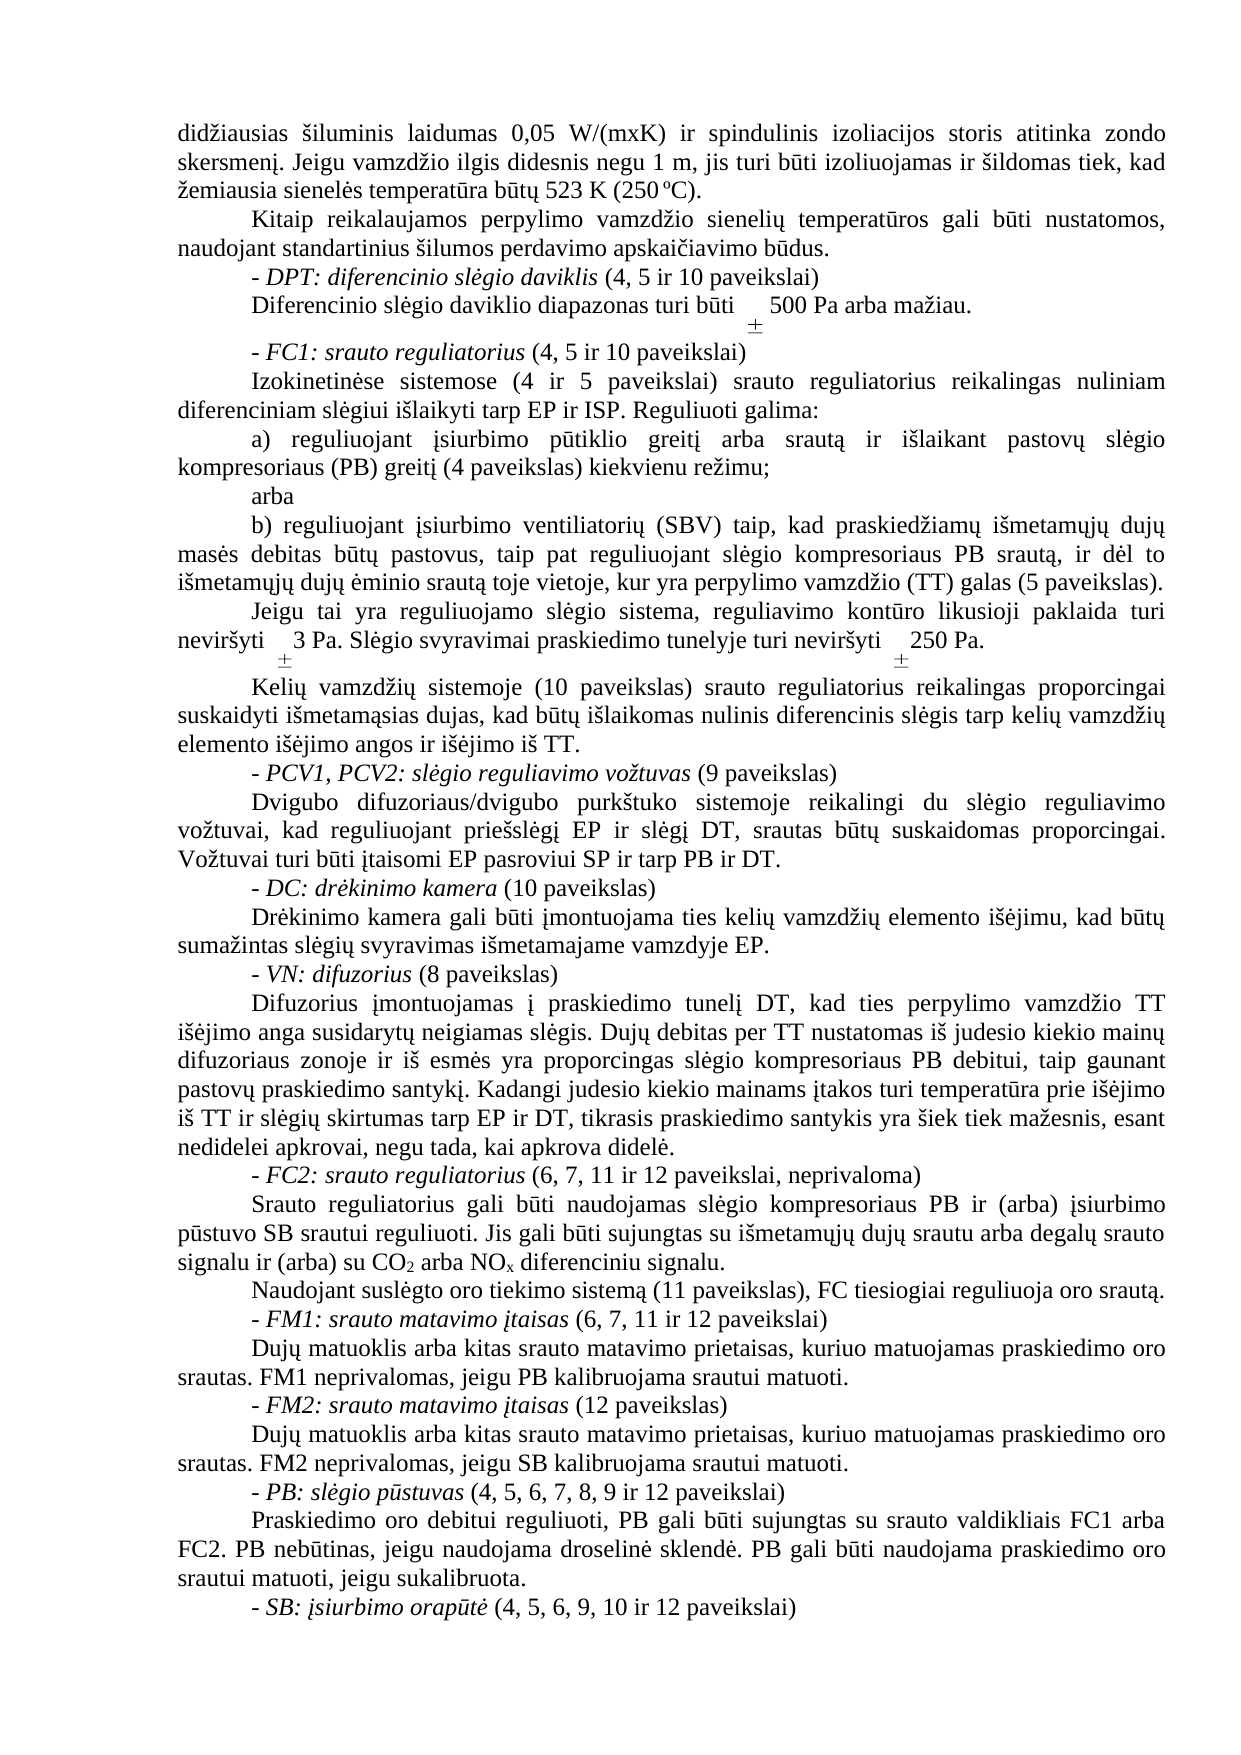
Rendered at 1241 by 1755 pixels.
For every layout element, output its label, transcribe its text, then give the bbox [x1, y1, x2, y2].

text - FM2: srauto matavimo įtaisas (12 paveikslas) [177, 1390, 1166, 1419]
text a) reguliuojant įsiurbimo pūtiklio greitį arba srautą ir išlaikant pastovų slėgio kompresoriaus (PB) greitį (4 paveikslas) kiekvienu režimu; [177, 424, 1166, 481]
text - FC1: srauto reguliatorius (4, 5 ir 10 paveikslai) [177, 337, 1166, 366]
text - PB: slėgio pūstuvas (4, 5, 6, 7, 8, 9 ir 12 paveikslai) [177, 1477, 1166, 1505]
text - FC2: srauto reguliatorius (6, 7, 11 ir 12 paveikslai, neprivaloma) [177, 1160, 1166, 1189]
text arba [177, 481, 1166, 510]
text Dvigubo difuzoriaus/dvigubo purkštuko sistemoje reikalingi du slėgio reguliavimo vožtuvai, kad reguliuojant priešslėgį EP ir slėgį DT, srautas būtų suskaidomas proporcingai. Vožtuvai turi būti įtaisomi EP pasroviui SP ir tarp PB ir DT. [177, 787, 1166, 873]
text Srauto reguliatorius gali būti naudojamas slėgio kompresoriaus PB ir (arba) įsiurbimo pūstuvo SB srautui reguliuoti. Jis gali būti sujungtas su išmetamųjų dujų srautu arba degalų srauto signalu ir (arba) su CO2 arba NOx diferenciniu signalu. [177, 1189, 1166, 1275]
text - SB: įsiurbimo orapūtė (4, 5, 6, 9, 10 ir 12 paveikslai) [177, 1592, 1166, 1620]
text didžiausias šiluminis laidumas 0,05 W/(mxK) ir spindulinis izoliacijos storis atitinka zondo skersmenį. Jeigu vamzdžio ilgis didesnis negu 1 m, jis turi būti izoliuojamas ir šildomas tiek, kad žemiausia sienelės temperatūra būtų 523 K (250 ºC). [177, 118, 1166, 204]
text Naudojant suslėgto oro tiekimo sistemą (11 paveikslas), FC tiesiogiai reguliuoja oro srautą. [177, 1275, 1166, 1304]
text Difuzorius įmontuojamas į praskiedimo tunelį DT, kad ties perpylimo vamzdžio TT išėjimo anga susidarytų neigiamas slėgis. Dujų debitas per TT nustatomas iš judesio kiekio mainų difuzoriaus zonoje ir iš esmės yra proporcingas slėgio kompresoriaus PB debitui, taip gaunant pastovų praskiedimo santykį. Kadangi judesio kiekio mainams įtakos turi temperatūra prie išėjimo iš TT ir slėgių skirtumas tarp EP ir DT, tikrasis praskiedimo santykis yra šiek tiek mažesnis, esant nedidelei apkrovai, negu tada, kai apkrova didelė. [177, 988, 1166, 1160]
text - DPT: diferencinio slėgio daviklis (4, 5 ir 10 paveikslai) [177, 262, 1166, 291]
text Dujų matuoklis arba kitas srauto matavimo prietaisas, kuriuo matuojamas praskiedimo oro srautas. FM2 neprivalomas, jeigu SB kalibruojama srautui matuoti. [177, 1419, 1166, 1477]
text b) reguliuojant įsiurbimo ventiliatorių (SBV) taip, kad praskiedžiamų išmetamųjų dujų masės debitas būtų pastovus, taip pat reguliuojant slėgio kompresoriaus PB srautą, ir dėl to išmetamųjų dujų ėminio srautą toje vietoje, kur yra perpylimo vamzdžio (TT) galas (5 paveikslas). [177, 510, 1166, 596]
text - FM1: srauto matavimo įtaisas (6, 7, 11 ir 12 paveikslai) [177, 1304, 1166, 1333]
text Kitaip reikalaujamos perpylimo vamzdžio sienelių temperatūros gali būti nustatomos, naudojant standartinius šilumos perdavimo apskaičiavimo būdus. [177, 204, 1166, 262]
text Praskiedimo oro debitui reguliuoti, PB gali būti sujungtas su srauto valdikliais FC1 arba FC2. PB nebūtinas, jeigu naudojama droselinė sklendė. PB gali būti naudojama praskiedimo oro srautui matuoti, jeigu sukalibruota. [177, 1505, 1166, 1592]
text - DC: drėkinimo kamera (10 paveikslas) [177, 873, 1166, 902]
text Drėkinimo kamera gali būti įmontuojama ties kelių vamzdžių elemento išėjimu, kad būtų sumažintas slėgių svyravimas išmetamajame vamzdyje EP. [177, 902, 1166, 959]
text Izokinetinėse sistemose (4 ir 5 paveikslai) srauto reguliatorius reikalingas nuliniam diferenciniam slėgiui išlaikyti tarp EP ir ISP. Reguliuoti galima: [177, 366, 1166, 424]
text Jeigu tai yra reguliuojamo slėgio sistema, reguliavimo kontūro likusioji paklaida turi neviršyti 3 Pa. Slėgio svyravimai praskiedimo tunelyje turi neviršyti 250 Pa. [177, 596, 1166, 672]
text - VN: difuzorius (8 paveikslas) [177, 959, 1166, 988]
text Dujų matuoklis arba kitas srauto matavimo prietaisas, kuriuo matuojamas praskiedimo oro srautas. FM1 neprivalomas, jeigu PB kalibruojama srautui matuoti. [177, 1333, 1166, 1390]
text - PCV1, PCV2: slėgio reguliavimo vožtuvas (9 paveikslas) [177, 758, 1166, 787]
text Kelių vamzdžių sistemoje (10 paveikslas) srauto reguliatorius reikalingas proporcingai suskaidyti išmetamąsias dujas, kad būtų išlaikomas nulinis diferencinis slėgis tarp kelių vamzdžių elemento išėjimo angos ir išėjimo iš TT. [177, 672, 1166, 758]
text Diferencinio slėgio daviklio diapazonas turi būti 500 Pa arba mažiau. [177, 291, 1166, 337]
